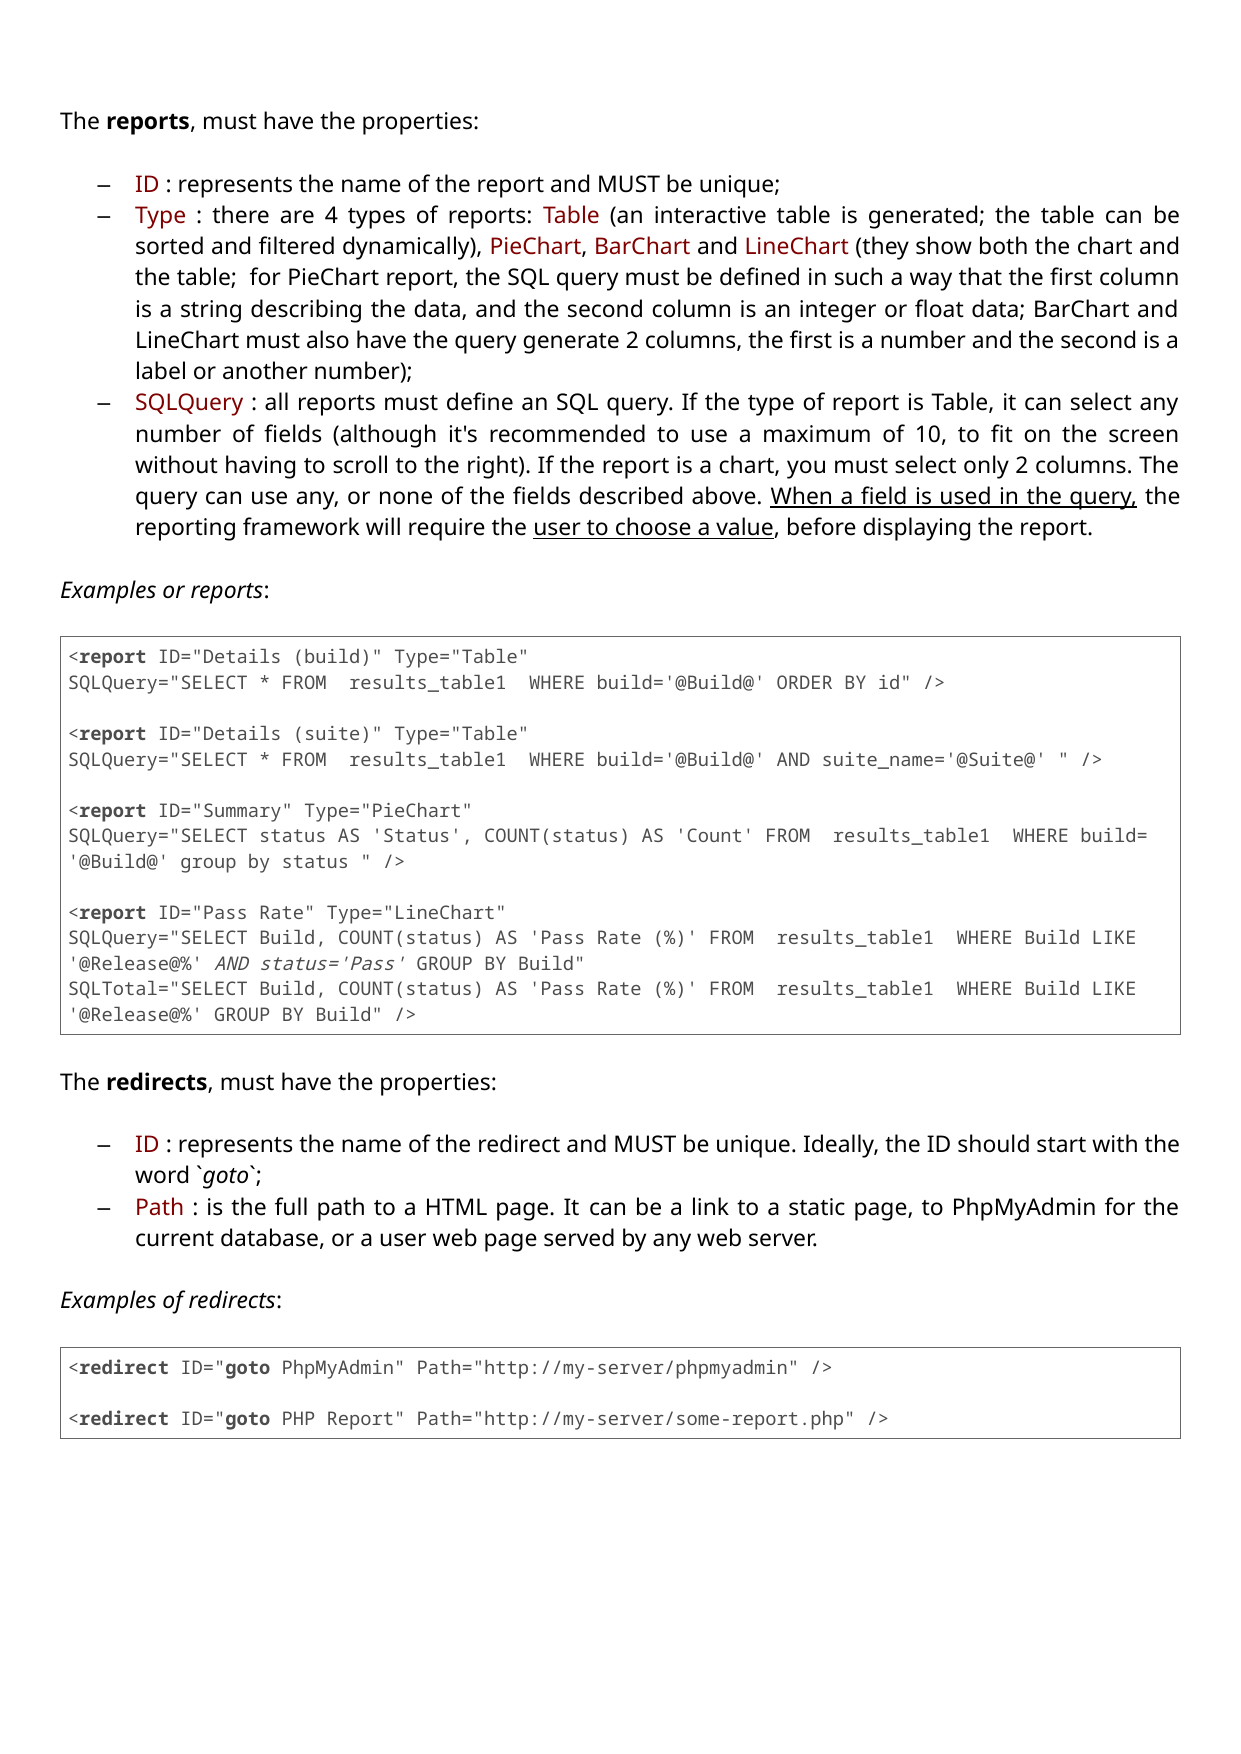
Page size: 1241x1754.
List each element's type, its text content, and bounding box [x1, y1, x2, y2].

text <report ID="Details (build)" Type="Table" [61, 637, 1180, 662]
list ID : represents the name of the redirect and MUST be unique. Ideally, the ID should start with the word `goto`; [97, 1128, 1181, 1191]
text <report ID="Details (suite)" Type="Table" [61, 713, 1180, 738]
text SQLTotal="SELECT Build, COUNT(status) AS 'Pass Rate (%)' FROM results_table1 WHERE Build LIKE '@Release@%' GROUP BY Build" /> [61, 968, 1180, 1034]
text The reports, must have the properties: [60, 105, 1181, 136]
text <redirect ID="goto PHP Report" Path="http://my-server/some-report.php" /> [61, 1398, 1180, 1438]
text <report ID="Summary" Type="PieChart" [61, 789, 1180, 815]
text <report ID="Pass Rate" Type="LineChart" [61, 891, 1180, 917]
list Path : is the full path to a HTML page. It can be a link to a static page, to PhpMyAdmin for the current database, or a user web page served by any web server. [97, 1191, 1181, 1253]
text <redirect ID="goto PhpMyAdmin" Path="http://my-server/phpmyadmin" /> [61, 1348, 1180, 1380]
list SQLQuery : all reports must define an SQL query. If the type of report is Table, it can select any number of fields (although it's recommended to use a maximum of 10, to fit on the screen without having to scroll to the right). If the report is a chart, you must select only 2 columns. The query can use any, or none of the fields described above. When a field is used in the query, the reporting framework will require the user to choose a value, before displaying the report. [97, 386, 1181, 542]
text Examples of redirects: [60, 1284, 1181, 1316]
text SQLQuery="SELECT Build, COUNT(status) AS 'Pass Rate (%)' FROM results_table1 WHERE Build LIKE '@Release@%' AND status='Pass' GROUP BY Build" [61, 917, 1180, 968]
list ID : represents the name of the report and MUST be unique; [97, 167, 1181, 199]
list Type : there are 4 types of reports: Table (an interactive table is generated; the table can be sorted and filtered dynamically), PieChart, BarChart and LineChart (they show both the chart and the table; for PieChart report, the SQL query must be defined in such a way that the first column is a string describing the data, and the second column is an integer or float data; BarChart and LineChart must also have the query generate 2 columns, the first is a number and the second is a label or another number); [97, 199, 1181, 386]
text SQLQuery="SELECT status AS 'Status', COUNT(status) AS 'Count' FROM results_table1 WHERE build= '@Build@' group by status " /> [61, 815, 1180, 873]
text The redirects, must have the properties: [60, 1066, 1181, 1097]
text Examples or reports: [60, 574, 1181, 605]
text SQLQuery="SELECT * FROM results_table1 WHERE build='@Build@' AND suite_name='@Suite@' " /> [61, 738, 1180, 771]
text SQLQuery="SELECT * FROM results_table1 WHERE build='@Build@' ORDER BY id" /> [61, 662, 1180, 695]
